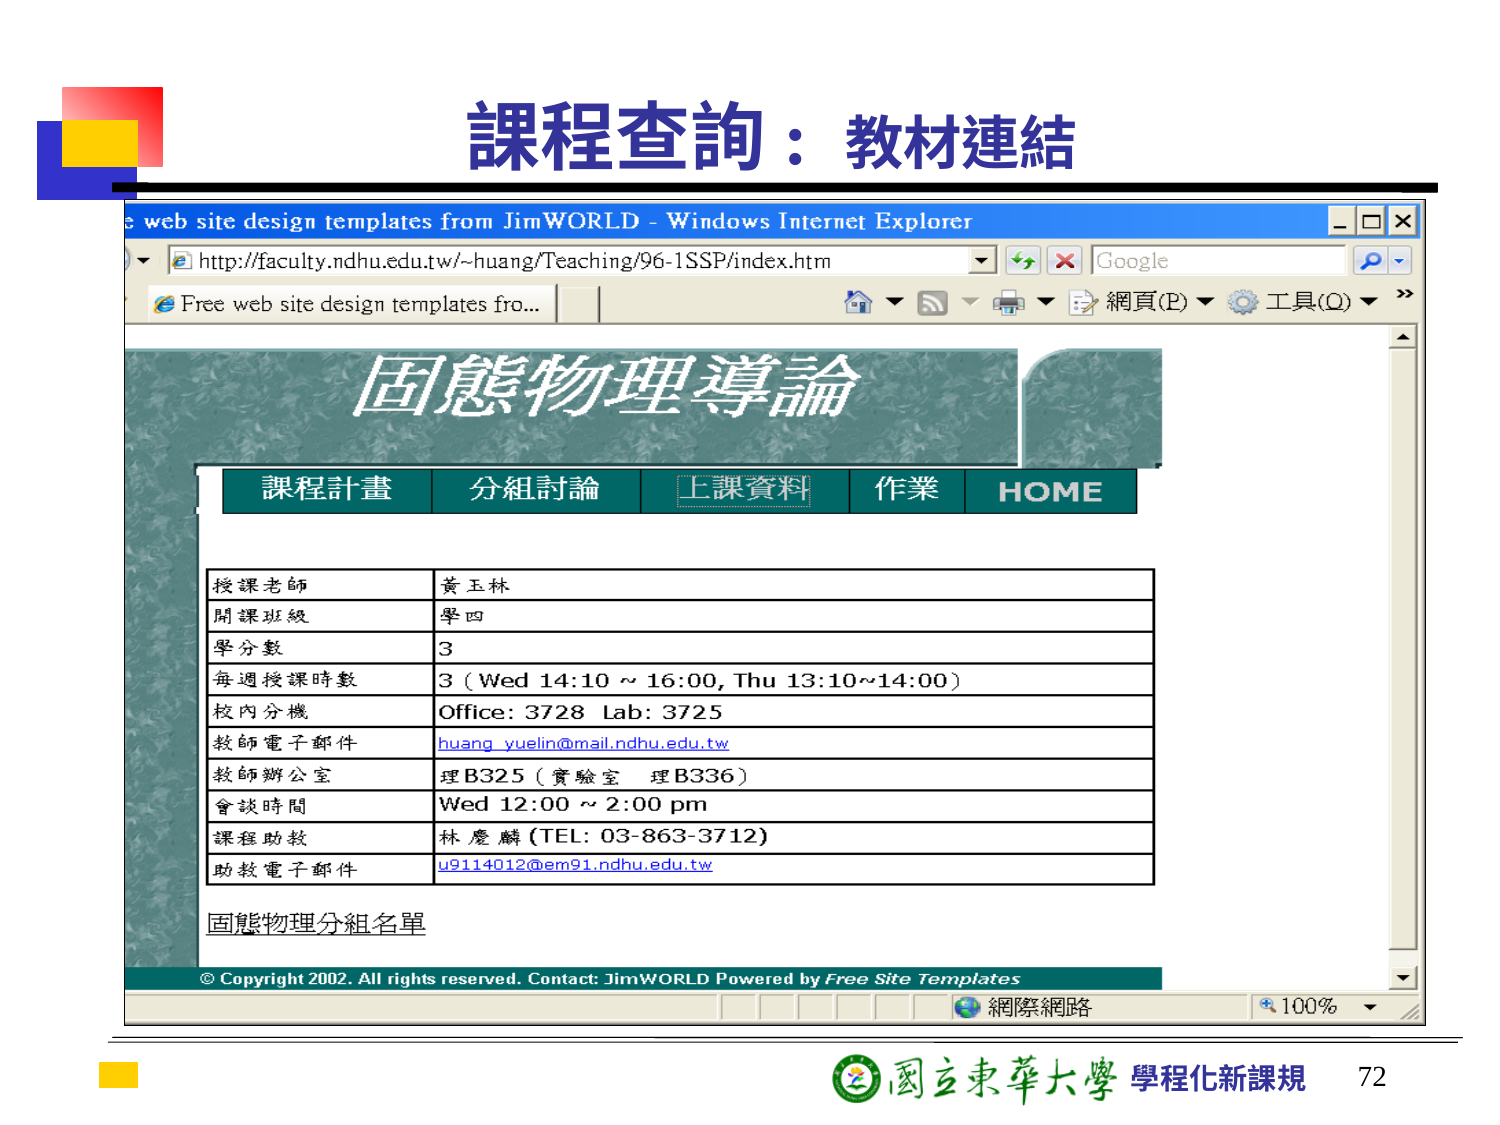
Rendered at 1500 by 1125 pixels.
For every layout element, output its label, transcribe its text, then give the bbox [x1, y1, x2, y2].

picture [125, 200, 1426, 1026]
title 課程查詢: 教材連結 [174, 75, 1369, 188]
text_box 72 [1342, 1050, 1468, 1101]
